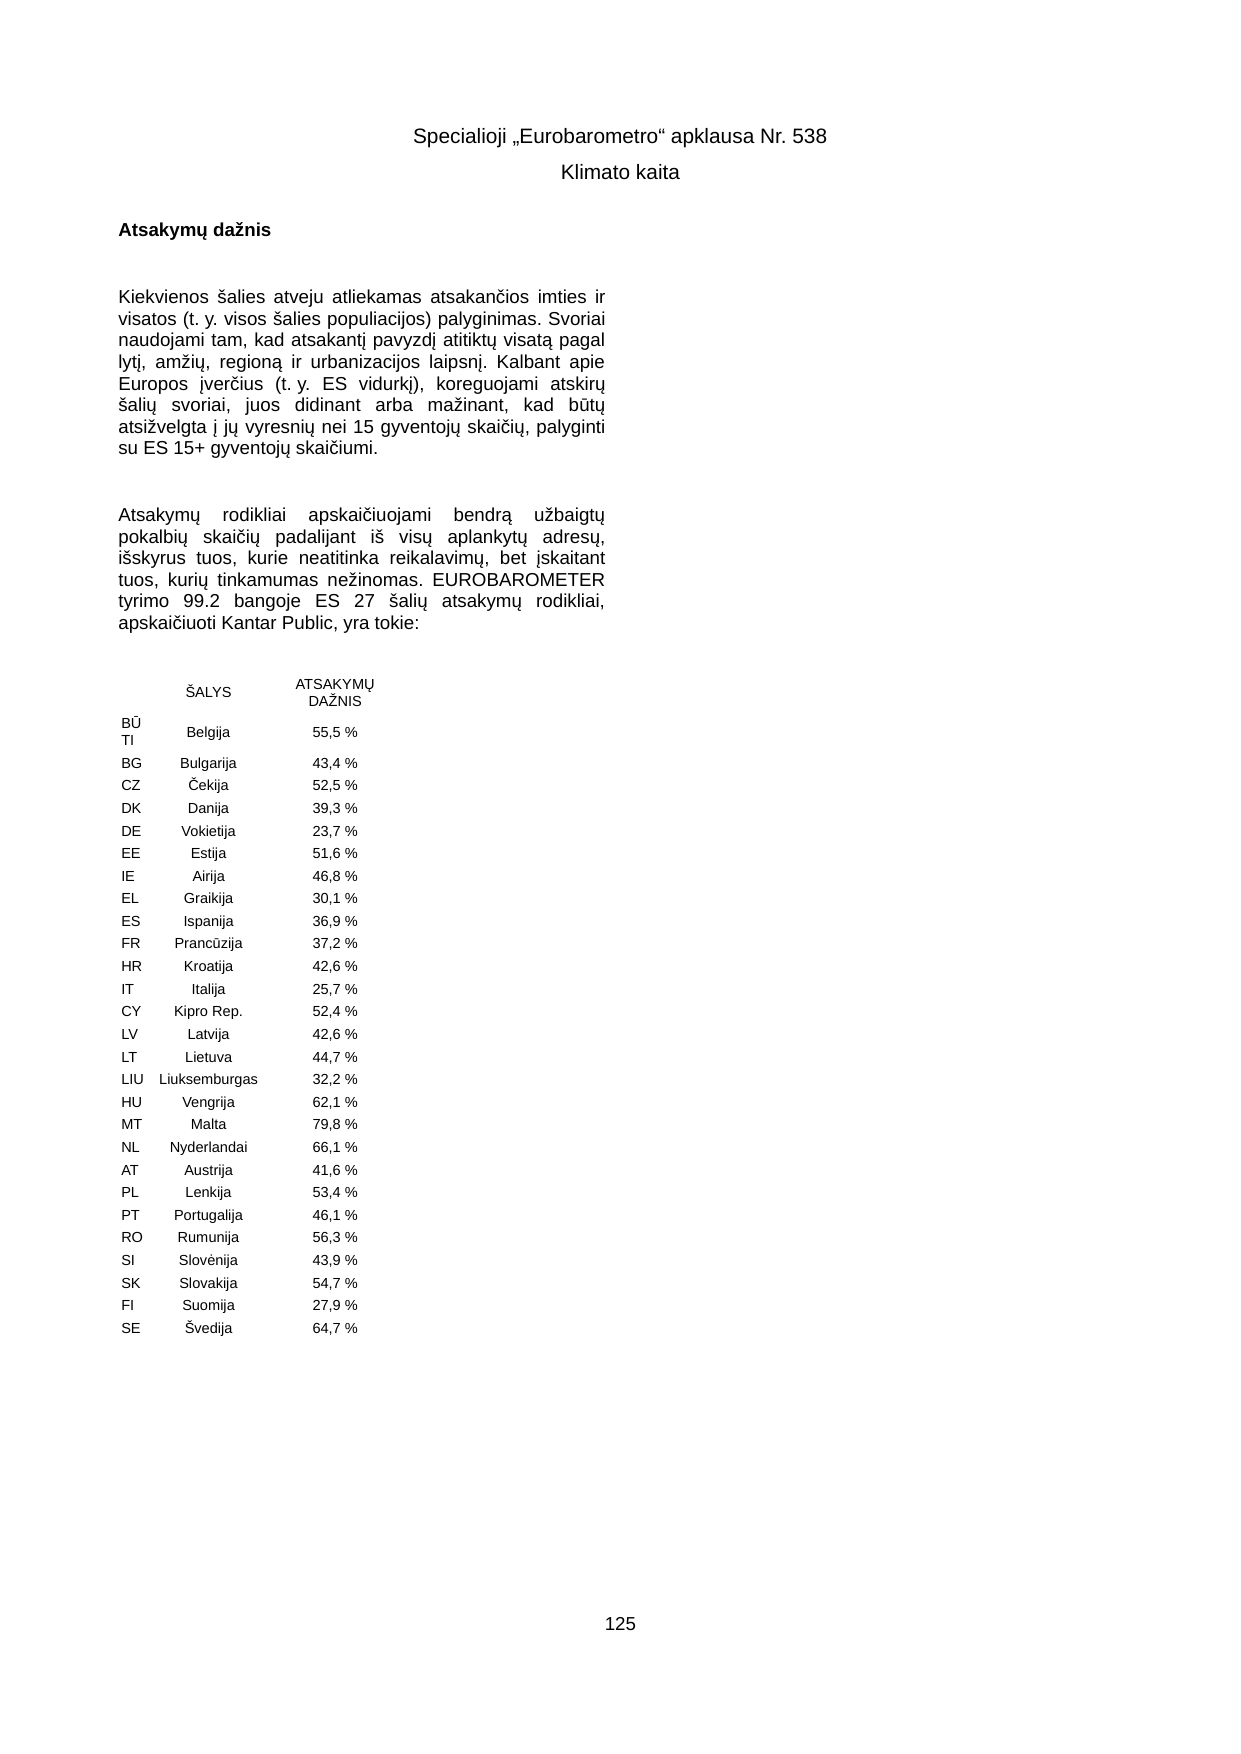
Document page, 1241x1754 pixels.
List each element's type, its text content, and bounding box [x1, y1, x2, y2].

table_cell LV [118, 1023, 152, 1045]
table_cell 52,5 % [265, 774, 405, 797]
table_cell 43,9 % [265, 1249, 405, 1271]
table_cell NL [118, 1136, 152, 1158]
table_cell Danija [152, 797, 264, 819]
table_cell Čekija [152, 774, 264, 797]
table_cell Slovakija [152, 1271, 264, 1294]
table_cell HU [118, 1091, 152, 1113]
text Atsakymų dažnis [118, 219, 605, 241]
table_cell EL [118, 887, 152, 910]
table_cell Graikija [152, 887, 264, 910]
table_cell RO [118, 1226, 152, 1249]
table_cell 54,7 % [265, 1271, 405, 1294]
table_cell SI [118, 1249, 152, 1271]
table_cell 27,9 % [265, 1294, 405, 1317]
table_header [118, 673, 152, 712]
table_cell Švedija [152, 1317, 264, 1339]
table_cell CY [118, 1000, 152, 1023]
table_cell FI [118, 1294, 152, 1317]
table_cell CZ [118, 774, 152, 797]
table_header ATSAKYMŲ DAŽNIS [265, 673, 405, 712]
table_cell Lietuva [152, 1045, 264, 1068]
table_cell 51,6 % [265, 842, 405, 864]
table_cell Vengrija [152, 1091, 264, 1113]
table_cell Bulgarija [152, 751, 264, 774]
table_cell FR [118, 932, 152, 955]
table_cell Kipro Rep. [152, 1000, 264, 1023]
table_cell Prancūzija [152, 932, 264, 955]
table_cell 46,1 % [265, 1204, 405, 1226]
table_cell Estija [152, 842, 264, 864]
table_cell Kroatija [152, 955, 264, 977]
table_cell 55,5 % [265, 712, 405, 751]
text Atsakymų rodikliai apskaičiuojami bendrą užbaigtų pokalbių skaičių padalijant iš visų aplankytų adresų, išskyrus tuos, kurie neatitinka reikalavimų, bet įskaitant tuos, kurių tinkamumas nežinomas. EUROBAROMETER tyrimo 99.2 bangoje ES 27 šalių atsakymų rodikliai, apskaičiuoti Kantar Public, yra tokie: [118, 504, 605, 633]
table_cell LIU [118, 1068, 152, 1091]
table_cell Portugalija [152, 1204, 264, 1226]
table_cell 64,7 % [265, 1317, 405, 1339]
table_cell 44,7 % [265, 1045, 405, 1068]
table_cell DK [118, 797, 152, 819]
table_cell 37,2 % [265, 932, 405, 955]
table_cell 42,6 % [265, 955, 405, 977]
table_cell Vokietija [152, 819, 264, 842]
table_cell 42,6 % [265, 1023, 405, 1045]
table_cell Austrija [152, 1158, 264, 1181]
table_cell Airija [152, 865, 264, 887]
table_cell Мalta [152, 1113, 264, 1136]
table_cell 46,8 % [265, 865, 405, 887]
table_cell 23,7 % [265, 819, 405, 842]
table_cell 41,6 % [265, 1158, 405, 1181]
table_cell PL [118, 1181, 152, 1203]
table_cell 36,9 % [265, 910, 405, 932]
table_cell Rumunija [152, 1226, 264, 1249]
table_cell 25,7 % [265, 978, 405, 1000]
table_cell Latvija [152, 1023, 264, 1045]
table_cell SK [118, 1271, 152, 1294]
table_cell Nyderlandai [152, 1136, 264, 1158]
table_cell 30,1 % [265, 887, 405, 910]
table_cell 62,1 % [265, 1091, 405, 1113]
table_cell MT [118, 1113, 152, 1136]
text Kiekvienos šalies atveju atliekamas atsakančios imties ir visatos (t. y. visos šalies populiacijos) palyginimas. Svoriai naudojami tam, kad atsakantį pavyzdį atitiktų visatą pagal lytį, amžių, regioną ir urbanizacijos laipsnį. Kalbant apie Europos įverčius (t. y. ES vidurkį), koreguojami atskirų šalių svoriai, juos didinant arba mažinant, kad būtų atsižvelgta į jų vyresnių nei 15 gyventojų skaičių, palyginti su ES 15+ gyventojų skaičiumi. [118, 286, 605, 459]
table_cell DE [118, 819, 152, 842]
table_cell 66,1 % [265, 1136, 405, 1158]
table_cell SE [118, 1317, 152, 1339]
table_cell 43,4 % [265, 751, 405, 774]
table_cell ES [118, 910, 152, 932]
table_cell BŪTI [118, 712, 152, 751]
table_cell LT [118, 1045, 152, 1068]
table_cell IE [118, 865, 152, 887]
table_cell Liuksemburgas [152, 1068, 264, 1091]
table_cell HR [118, 955, 152, 977]
table_cell 53,4 % [265, 1181, 405, 1203]
table_cell Suomija [152, 1294, 264, 1317]
table_cell 79,8 % [265, 1113, 405, 1136]
table_cell 52,4 % [265, 1000, 405, 1023]
table_cell Belgija [152, 712, 264, 751]
table_cell 32,2 % [265, 1068, 405, 1091]
table_header ŠALYS [152, 673, 264, 712]
table_cell 39,3 % [265, 797, 405, 819]
table_cell Ispanija [152, 910, 264, 932]
table_cell IT [118, 978, 152, 1000]
table_cell Slovėnija [152, 1249, 264, 1271]
table_cell EE [118, 842, 152, 864]
table_cell Italija [152, 978, 264, 1000]
table_cell 56,3 % [265, 1226, 405, 1249]
table_cell AT [118, 1158, 152, 1181]
table_cell Lenkija [152, 1181, 264, 1203]
table_cell PT [118, 1204, 152, 1226]
table_cell BG [118, 751, 152, 774]
